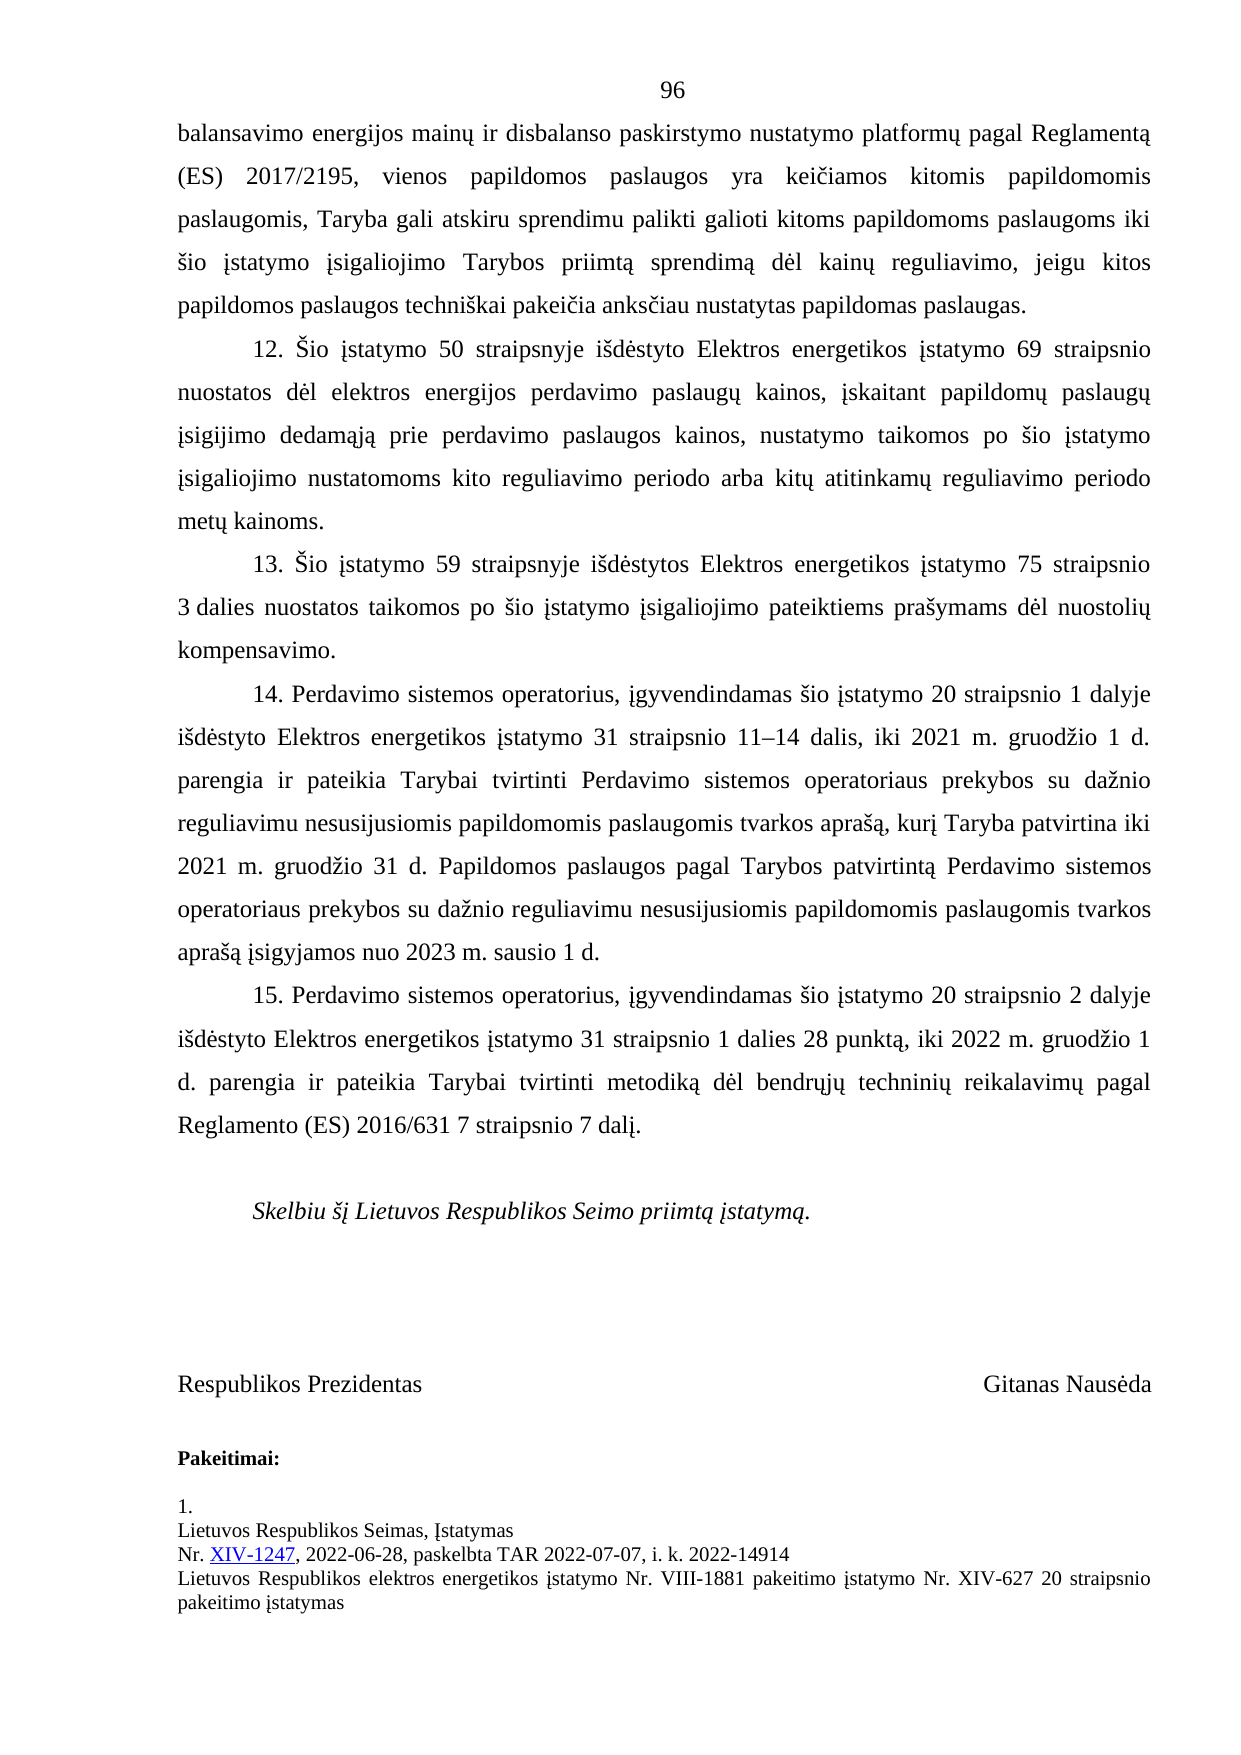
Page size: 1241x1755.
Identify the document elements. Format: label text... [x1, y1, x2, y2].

text Skelbiu šį Lietuvos Respublikos Seimo priimtą įstatymą. [177, 1196, 1152, 1225]
text balansavimo energijos mainų ir disbalanso paskirstymo nustatymo platformų pagal Reglamentą (ES) 2017/2195, vienos papildomos paslaugos yra keičiamos kitomis papildomomis paslaugomis, Taryba gali atskiru sprendimu palikti galioti kitoms papildomoms paslaugoms iki šio įstatymo įsigaliojimo Tarybos priimtą sprendimą dėl kainų reguliavimo, jeigu kitos papildomos paslaugos techniškai pakeičia anksčiau nustatytas papildomas paslaugas. [177, 118, 1152, 319]
text Lietuvos Respublikos elektros energetikos įstatymo Nr. VIII-1881 pakeitimo įstatymo Nr. XIV-627 20 straipsnio pakeitimo įstatymas [177, 1566, 1152, 1614]
text 15. Perdavimo sistemos operatorius, įgyvendindamas šio įstatymo 20 straipsnio 2 dalyje išdėstyto Elektros energetikos įstatymo 31 straipsnio 1 dalies 28 punktą, iki 2022 m. gruodžio 1 d. parengia ir pateikia Tarybai tvirtinti metodiką dėl bendrųjų techninių reikalavimų pagal Reglamento (ES) 2016/631 7 straipsnio 7 dalį. [177, 981, 1152, 1139]
text 13. Šio įstatymo 59 straipsnyje išdėstytos Elektros energetikos įstatymo 75 straipsnio 3 dalies nuostatos taikomos po šio įstatymo įsigaliojimo pateiktiems prašymams dėl nuostolių kompensavimo. [177, 549, 1152, 664]
text Nr. XIV-1247, 2022-06-28, paskelbta TAR 2022-07-07, i. k. 2022-14914 [177, 1542, 1152, 1566]
text 1. [177, 1494, 1152, 1518]
text Pakeitimai: [177, 1446, 1152, 1470]
text 12. Šio įstatymo 50 straipsnyje išdėstyto Elektros energetikos įstatymo 69 straipsnio nuostatos dėl elektros energijos perdavimo paslaugų kainos, įskaitant papildomų paslaugų įsigijimo dedamąją prie perdavimo paslaugos kainos, nustatymo taikomos po šio įstatymo įsigaliojimo nustatomoms kito reguliavimo periodo arba kitų atitinkamų reguliavimo periodo metų kainoms. [177, 334, 1152, 535]
text Respublikos Prezidentas Gitanas Nausėda [177, 1369, 1152, 1397]
text Lietuvos Respublikos Seimas, Įstatymas [177, 1518, 1152, 1542]
text 14. Perdavimo sistemos operatorius, įgyvendindamas šio įstatymo 20 straipsnio 1 dalyje išdėstyto Elektros energetikos įstatymo 31 straipsnio 11–14 dalis, iki 2021 m. gruodžio 1 d. parengia ir pateikia Tarybai tvirtinti Perdavimo sistemos operatoriaus prekybos su dažnio reguliavimu nesusijusiomis papildomomis paslaugomis tvarkos aprašą, kurį Taryba patvirtina iki 2021 m. gruodžio 31 d. Papildomos paslaugos pagal Tarybos patvirtintą Perdavimo sistemos operatoriaus prekybos su dažnio reguliavimu nesusijusiomis papildomomis paslaugomis tvarkos aprašą įsigyjamos nuo 2023 m. sausio 1 d. [177, 679, 1152, 966]
